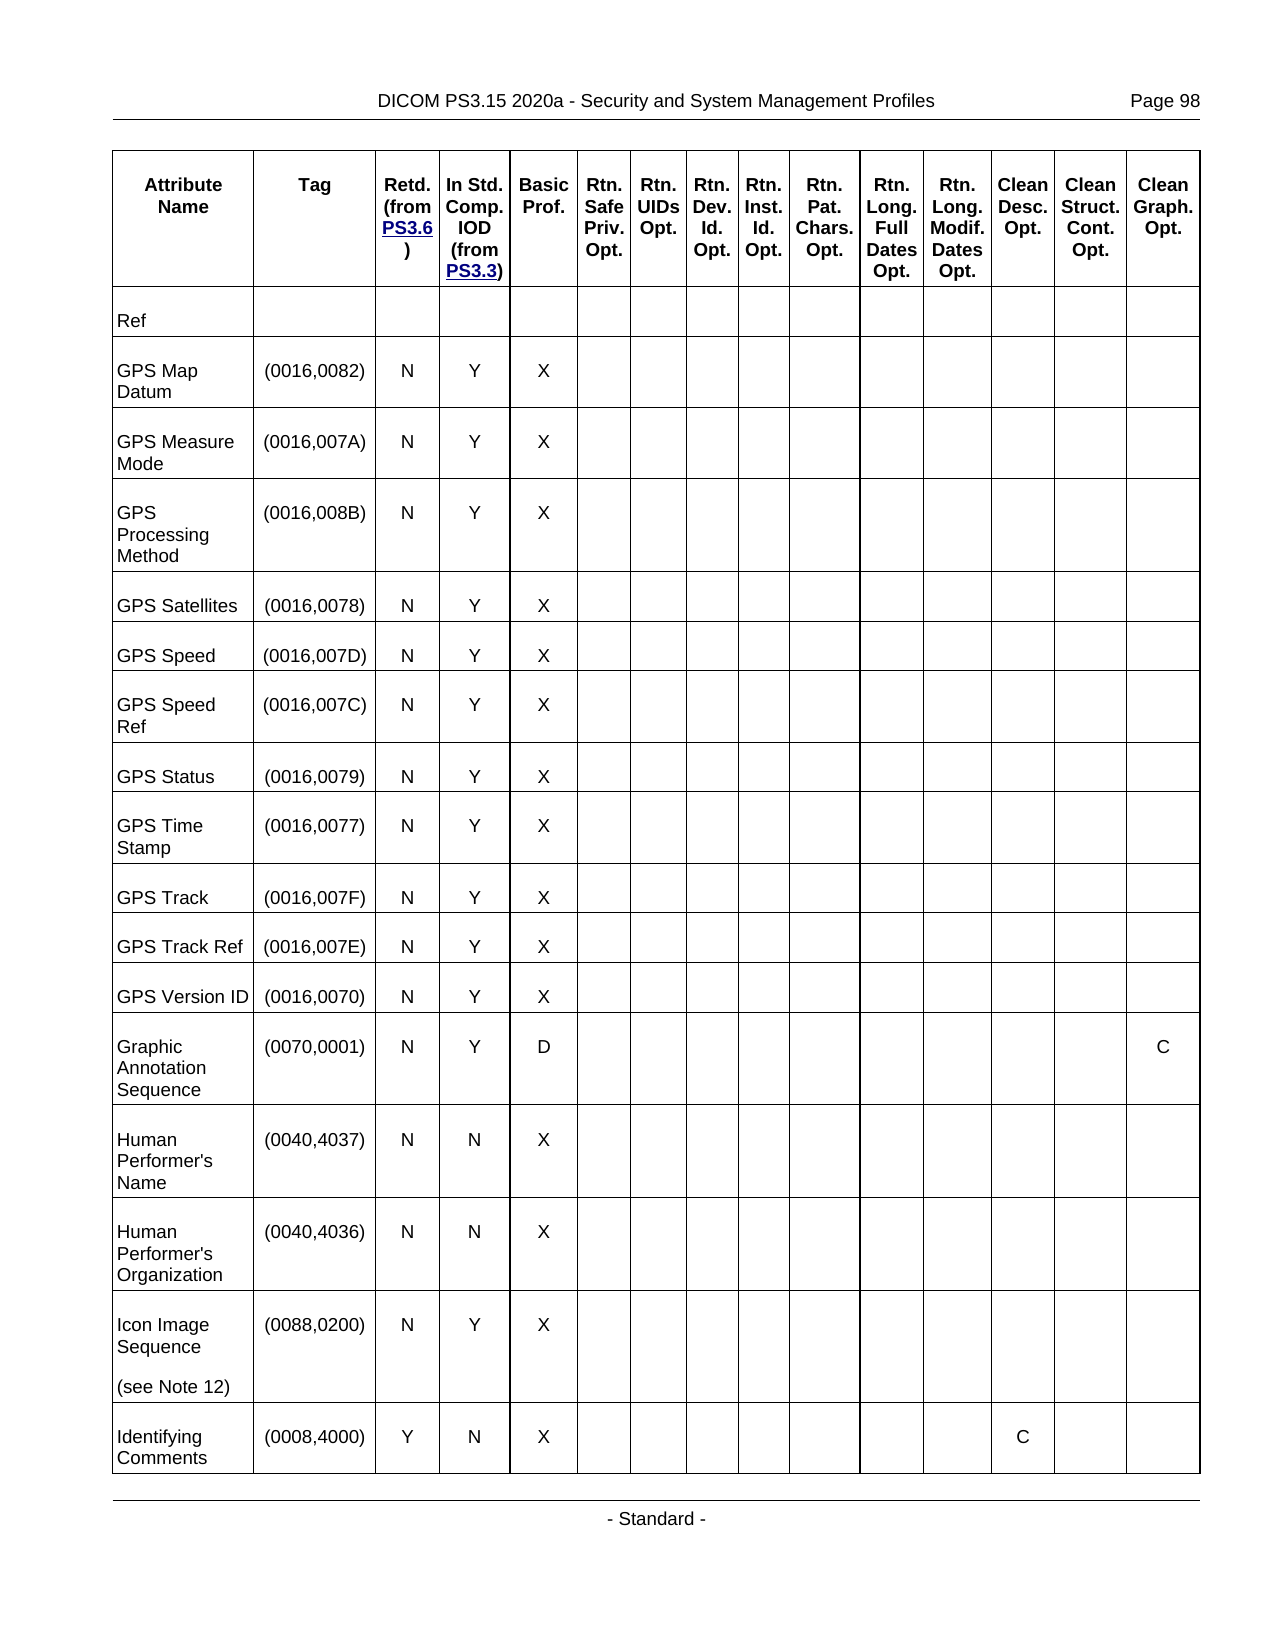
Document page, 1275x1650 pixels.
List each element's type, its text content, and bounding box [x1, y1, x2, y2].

table_cell [992, 1291, 1054, 1402]
table_cell Y [440, 743, 509, 791]
table_cell Y [440, 572, 509, 621]
table_cell [687, 913, 738, 962]
table_cell [1127, 572, 1199, 621]
table_header Clean Desc. Opt. [992, 151, 1054, 286]
table_cell X [511, 913, 577, 962]
table_cell (0088,0200) [254, 1291, 375, 1402]
table_cell (0016,0078) [254, 572, 375, 621]
table_cell [578, 671, 630, 742]
table_cell [739, 337, 789, 407]
table_cell [992, 337, 1054, 407]
table_cell [739, 1291, 789, 1402]
table_cell [790, 337, 859, 407]
table_cell GPS Time​ Stamp [113, 792, 253, 862]
table_cell Icon Image Sequence (see Note 12) [113, 1291, 253, 1402]
table_cell GPS Map​ Datum [113, 337, 253, 407]
table_cell GPS Processing​ Method [113, 479, 253, 571]
table_cell [1055, 622, 1126, 670]
table_cell [1055, 671, 1126, 742]
table_cell [578, 408, 630, 478]
table_cell X [511, 792, 577, 862]
table_cell [924, 671, 991, 742]
table_cell [1055, 864, 1126, 912]
table_cell (0040,4037) [254, 1105, 375, 1197]
table_cell [861, 963, 923, 1012]
table_cell [631, 1198, 686, 1290]
table_cell Y [440, 913, 509, 962]
table_cell [1127, 671, 1199, 742]
table_cell [992, 572, 1054, 621]
table_cell [790, 1403, 859, 1473]
table_cell [790, 963, 859, 1012]
table_cell GPS Satellites [113, 572, 253, 621]
table_cell [861, 671, 923, 742]
table_cell Y [440, 622, 509, 670]
table_cell [861, 479, 923, 571]
table_cell [1055, 479, 1126, 571]
table_cell [1127, 963, 1199, 1012]
table_cell [739, 622, 789, 670]
table_cell X [511, 1198, 577, 1290]
table_cell [1055, 1013, 1126, 1104]
table_header Rtn. Dev. Id. Opt. [687, 151, 738, 286]
table_cell N [376, 1198, 439, 1290]
table_cell [631, 913, 686, 962]
table_cell GPS Speed​ Ref [113, 671, 253, 742]
table_cell (0016,0077) [254, 792, 375, 862]
table_cell [687, 963, 738, 1012]
table_cell [992, 792, 1054, 862]
table_cell [992, 743, 1054, 791]
table_cell [790, 622, 859, 670]
table_cell X [511, 408, 577, 478]
table_cell [992, 479, 1054, 571]
table_cell [992, 1198, 1054, 1290]
table_cell X [511, 337, 577, 407]
table_header Rtn. Safe Priv. Opt. [578, 151, 630, 286]
table_cell [254, 287, 375, 336]
table_cell X [511, 572, 577, 621]
table_cell [1055, 743, 1126, 791]
table_cell [1055, 963, 1126, 1012]
table_cell [924, 408, 991, 478]
table_cell [1055, 1403, 1126, 1473]
table_cell (0016,008B) [254, 479, 375, 571]
table_cell N [376, 479, 439, 571]
table_header Tag [254, 151, 375, 286]
table_cell (0016,007A) [254, 408, 375, 478]
table_cell [1127, 408, 1199, 478]
table_cell N [376, 572, 439, 621]
table_cell [631, 963, 686, 1012]
table_cell X [511, 1291, 577, 1402]
table_cell [631, 287, 686, 336]
table_header Attribute Name [113, 151, 253, 286]
table_cell [687, 671, 738, 742]
table_cell [578, 287, 630, 336]
table_cell [1127, 743, 1199, 791]
table_cell [511, 287, 577, 336]
table_cell Human Performer's Name [113, 1105, 253, 1197]
table_cell [631, 1013, 686, 1104]
table_cell [631, 671, 686, 742]
table_cell X [511, 743, 577, 791]
table_cell [924, 792, 991, 862]
table_cell [739, 671, 789, 742]
table_cell [631, 572, 686, 621]
table_cell N [376, 963, 439, 1012]
table_cell Y [440, 864, 509, 912]
table_cell Y [440, 792, 509, 862]
table_cell [578, 1013, 630, 1104]
table_cell [790, 1013, 859, 1104]
table_cell N [376, 792, 439, 862]
table_cell [790, 1291, 859, 1402]
table_header Clean Struct. Cont. Opt. [1055, 151, 1126, 286]
table_cell GPS Track ​Ref [113, 913, 253, 962]
table_cell X [511, 622, 577, 670]
table_cell [631, 479, 686, 571]
table_cell [739, 864, 789, 912]
table_cell X [511, 864, 577, 912]
table_cell [578, 913, 630, 962]
table_cell (0008,4000) [254, 1403, 375, 1473]
table_cell N [376, 337, 439, 407]
table_cell [739, 479, 789, 571]
table_cell GPS Speed​ [113, 622, 253, 670]
table_cell N [440, 1403, 509, 1473]
table_cell N [376, 1291, 439, 1402]
table_cell [790, 864, 859, 912]
table_cell (0016,0079) [254, 743, 375, 791]
table_cell [578, 743, 630, 791]
table_cell [1127, 864, 1199, 912]
table_cell [924, 913, 991, 962]
table_cell GPS Track [113, 864, 253, 912]
table_cell [578, 622, 630, 670]
table_cell [739, 572, 789, 621]
table_cell [790, 572, 859, 621]
table_cell [790, 1105, 859, 1197]
table_cell [1055, 913, 1126, 962]
table_cell [992, 408, 1054, 478]
table_cell [578, 864, 630, 912]
table_cell [924, 479, 991, 571]
table_cell [631, 408, 686, 478]
table_cell X [511, 671, 577, 742]
table_cell [739, 1198, 789, 1290]
table_cell [861, 337, 923, 407]
table_cell [1127, 1403, 1199, 1473]
table_cell X [511, 1105, 577, 1197]
table_cell [687, 1013, 738, 1104]
table_cell [1127, 479, 1199, 571]
table_header Rtn. Long. Modif. Dates Opt. [924, 151, 991, 286]
table_cell Y [376, 1403, 439, 1473]
table_cell [687, 287, 738, 336]
table_cell [924, 963, 991, 1012]
table_cell [631, 864, 686, 912]
table_cell [924, 287, 991, 336]
table_cell N [376, 622, 439, 670]
table_cell [739, 1403, 789, 1473]
table_cell [992, 913, 1054, 962]
table_cell [790, 408, 859, 478]
table_cell [1127, 287, 1199, 336]
table_cell C [1127, 1013, 1199, 1104]
table_cell N [376, 913, 439, 962]
table_cell [924, 1105, 991, 1197]
table_cell [739, 963, 789, 1012]
table_header In Std. Comp. IOD (from PS3.3) [440, 151, 509, 286]
table_cell X [511, 963, 577, 1012]
table_cell [1127, 1198, 1199, 1290]
table_cell [631, 1105, 686, 1197]
table_cell [739, 1013, 789, 1104]
table_cell [578, 1403, 630, 1473]
table_cell [790, 743, 859, 791]
table_cell Y [440, 408, 509, 478]
table_cell [578, 479, 630, 571]
table_cell Y [440, 963, 509, 1012]
table_cell Identifying Comments [113, 1403, 253, 1473]
table_cell N [376, 408, 439, 478]
table_cell [992, 671, 1054, 742]
table_header Retd. (from PS3.6) [376, 151, 439, 286]
table_cell [578, 1291, 630, 1402]
table_cell Y [440, 479, 509, 571]
table_cell [924, 1198, 991, 1290]
table_header Rtn. Long. Full Dates Opt. [861, 151, 923, 286]
table_cell Human Performer's Organization [113, 1198, 253, 1290]
table_cell [687, 1105, 738, 1197]
table_cell [578, 337, 630, 407]
table_cell [739, 1105, 789, 1197]
table_cell GPS Status [113, 743, 253, 791]
table_cell Y [440, 1013, 509, 1104]
table_header Basic Prof. [511, 151, 577, 286]
table_cell [1127, 792, 1199, 862]
table_cell [790, 479, 859, 571]
table_cell [861, 1198, 923, 1290]
table_cell [1127, 622, 1199, 670]
table_cell N [376, 1013, 439, 1104]
table_cell [1055, 287, 1126, 336]
table_cell [578, 1198, 630, 1290]
table_cell [992, 622, 1054, 670]
table_cell [1055, 792, 1126, 862]
table_cell Y [440, 337, 509, 407]
table_cell X [511, 479, 577, 571]
table_cell [578, 792, 630, 862]
table_cell [790, 671, 859, 742]
table_cell [687, 743, 738, 791]
table_cell (0040,4036) [254, 1198, 375, 1290]
table_cell N [376, 864, 439, 912]
table_cell [687, 1403, 738, 1473]
table_cell Y [440, 671, 509, 742]
table_cell [578, 963, 630, 1012]
table_cell N [440, 1105, 509, 1197]
table_cell (0016,0082) [254, 337, 375, 407]
table_cell [1127, 337, 1199, 407]
table_cell GPS Measure ​Mode [113, 408, 253, 478]
table_cell C [992, 1403, 1054, 1473]
table_cell [376, 287, 439, 336]
table_cell [739, 743, 789, 791]
table_cell Y [440, 1291, 509, 1402]
table_cell [1055, 1198, 1126, 1290]
table_cell [924, 1291, 991, 1402]
table_cell [631, 1403, 686, 1473]
table_cell (0016,007D) [254, 622, 375, 670]
table_cell [739, 913, 789, 962]
table_cell (0070,0001) [254, 1013, 375, 1104]
table_cell [992, 864, 1054, 912]
table_cell [687, 792, 738, 862]
table_cell D [511, 1013, 577, 1104]
table_cell [861, 572, 923, 621]
table_cell [790, 913, 859, 962]
table_cell [687, 864, 738, 912]
table_cell [1055, 1105, 1126, 1197]
table_cell [861, 913, 923, 962]
table_cell [578, 1105, 630, 1197]
table_cell [924, 1013, 991, 1104]
table_cell [687, 408, 738, 478]
table_cell N [376, 743, 439, 791]
table_cell [861, 408, 923, 478]
table_cell [631, 337, 686, 407]
table_cell (0016,007C) [254, 671, 375, 742]
table_cell [687, 337, 738, 407]
table_cell X [511, 1403, 577, 1473]
table_cell [992, 287, 1054, 336]
table_cell [1127, 1105, 1199, 1197]
table_cell [992, 1105, 1054, 1197]
table_cell [739, 792, 789, 862]
table_cell [861, 1105, 923, 1197]
table_cell [631, 743, 686, 791]
table_cell [687, 572, 738, 621]
table_header Rtn. UIDs Opt. [631, 151, 686, 286]
table_cell [1127, 1291, 1199, 1402]
table_cell [1127, 913, 1199, 962]
table_cell N [376, 1105, 439, 1197]
table_cell [739, 287, 789, 336]
table_cell [1055, 408, 1126, 478]
table_cell [687, 1198, 738, 1290]
table_cell [1055, 1291, 1126, 1402]
table_cell [861, 1013, 923, 1104]
table_cell [631, 1291, 686, 1402]
table_cell [924, 864, 991, 912]
table_cell [790, 287, 859, 336]
table_header Rtn. Pat. Chars. Opt. [790, 151, 859, 286]
table_cell [992, 963, 1054, 1012]
table_cell [861, 864, 923, 912]
table_cell [1055, 572, 1126, 621]
table_cell [992, 1013, 1054, 1104]
table_cell [861, 622, 923, 670]
table_cell [631, 622, 686, 670]
table_cell [924, 622, 991, 670]
table_cell (0016,0070) [254, 963, 375, 1012]
table_cell [924, 337, 991, 407]
table_cell N [440, 1198, 509, 1290]
table_cell (0016,007F) [254, 864, 375, 912]
table_cell N [376, 671, 439, 742]
table_cell [861, 1291, 923, 1402]
table_cell [1055, 337, 1126, 407]
table_header Rtn. Inst. Id. Opt. [739, 151, 789, 286]
table_cell [861, 1403, 923, 1473]
table_cell (0016,007E) [254, 913, 375, 962]
table_cell [790, 792, 859, 862]
table_cell [924, 572, 991, 621]
table_cell Graphic Annotation Sequence [113, 1013, 253, 1104]
table_cell [631, 792, 686, 862]
table_cell [924, 743, 991, 791]
table_cell [440, 287, 509, 336]
table_cell [790, 1198, 859, 1290]
table_cell GPS Version ID [113, 963, 253, 1012]
table_cell [739, 408, 789, 478]
table_cell Ref [113, 287, 253, 336]
table_cell [861, 287, 923, 336]
table_cell [924, 1403, 991, 1473]
table_cell [861, 743, 923, 791]
table_cell [861, 792, 923, 862]
table_cell [578, 572, 630, 621]
table_header Clean Graph. Opt. [1127, 151, 1199, 286]
table_cell [687, 1291, 738, 1402]
table_cell [687, 479, 738, 571]
table_cell [687, 622, 738, 670]
